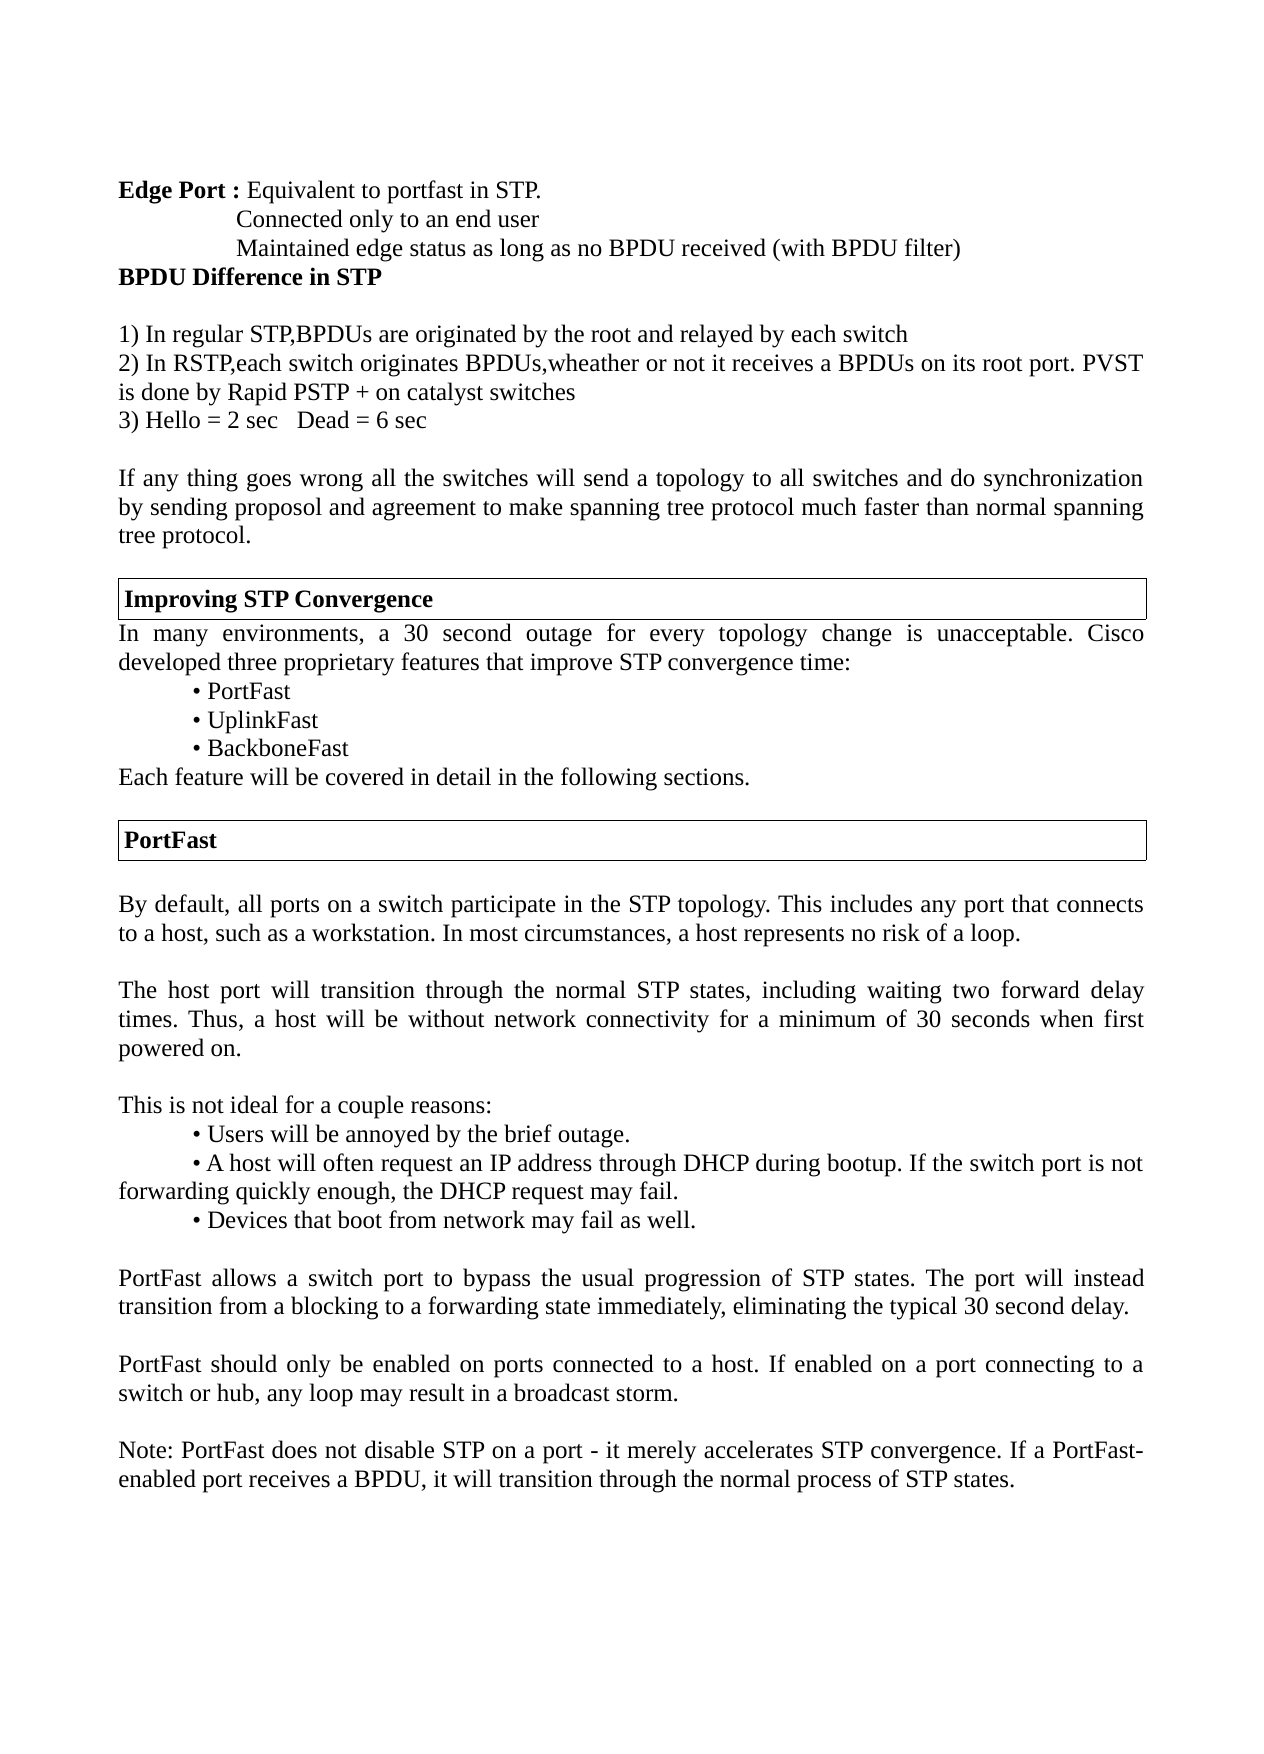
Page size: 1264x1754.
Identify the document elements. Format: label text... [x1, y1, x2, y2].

text BPDU Difference in STP [118, 262, 1146, 291]
text PortFast allows a switch port to bypass the usual progression of STP states. The port will instead transition from a blocking to a forwarding state immediately, eliminating the typical 30 second delay. [118, 1263, 1146, 1320]
text • A host will often request an IP address through DHCP during bootup. If the switch port is not forwarding quickly enough, the DHCP request may fail. [118, 1148, 1146, 1205]
text • Devices that boot from network may fail as well. [118, 1205, 1146, 1234]
text In many environments, a 30 second outage for every topology change is unacceptable. Cisco developed three proprietary features that improve STP convergence time: [118, 620, 1146, 676]
text Maintained edge status as long as no BPDU received (with BPDU filter) [118, 233, 1146, 262]
text The host port will transition through the normal STP states, including waiting two forward delay times. Thus, a host will be without network connectivity for a minimum of 30 seconds when first powered on. [118, 975, 1146, 1061]
text Note: PortFast does not disable STP on a port - it merely accelerates STP convergence. If a PortFast-enabled port receives a BPDU, it will transition through the normal process of STP states. [118, 1435, 1146, 1493]
text 2) In RSTP,each switch originates BPDUs,wheather or not it receives a BPDUs on its root port. PVST is done by Rapid PSTP + on catalyst switches [118, 348, 1146, 406]
text • PortFast [118, 676, 1146, 705]
text • BackboneFast [118, 733, 1146, 762]
text • Users will be annoyed by the brief outage. [118, 1119, 1146, 1148]
text 3) Hello = 2 sec Dead = 6 sec [118, 406, 1146, 434]
text Each feature will be covered in detail in the following sections. [118, 762, 1146, 791]
text By default, all ports on a switch participate in the STP topology. This includes any port that connects to a host, such as a workstation. In most circumstances, a host represents no risk of a loop. [118, 889, 1146, 946]
table_header Improving STP Convergence [119, 579, 1146, 618]
table_header PortFast [119, 821, 1146, 860]
text Edge Port : Equivalent to portfast in STP. [118, 176, 1146, 204]
text This is not ideal for a couple reasons: [118, 1090, 1146, 1119]
text If any thing goes wrong all the switches will send a topology to all switches and do synchronization by sending proposol and agreement to make spanning tree protocol much faster than normal spanning tree protocol. [118, 463, 1146, 549]
text 1) In regular STP,BPDUs are originated by the root and relayed by each switch [118, 319, 1146, 348]
text Connected only to an end user [118, 204, 1146, 233]
text • UplinkFast [118, 705, 1146, 733]
text PortFast should only be enabled on ports connected to a host. If enabled on a port connecting to a switch or hub, any loop may result in a broadcast storm. [118, 1349, 1146, 1406]
